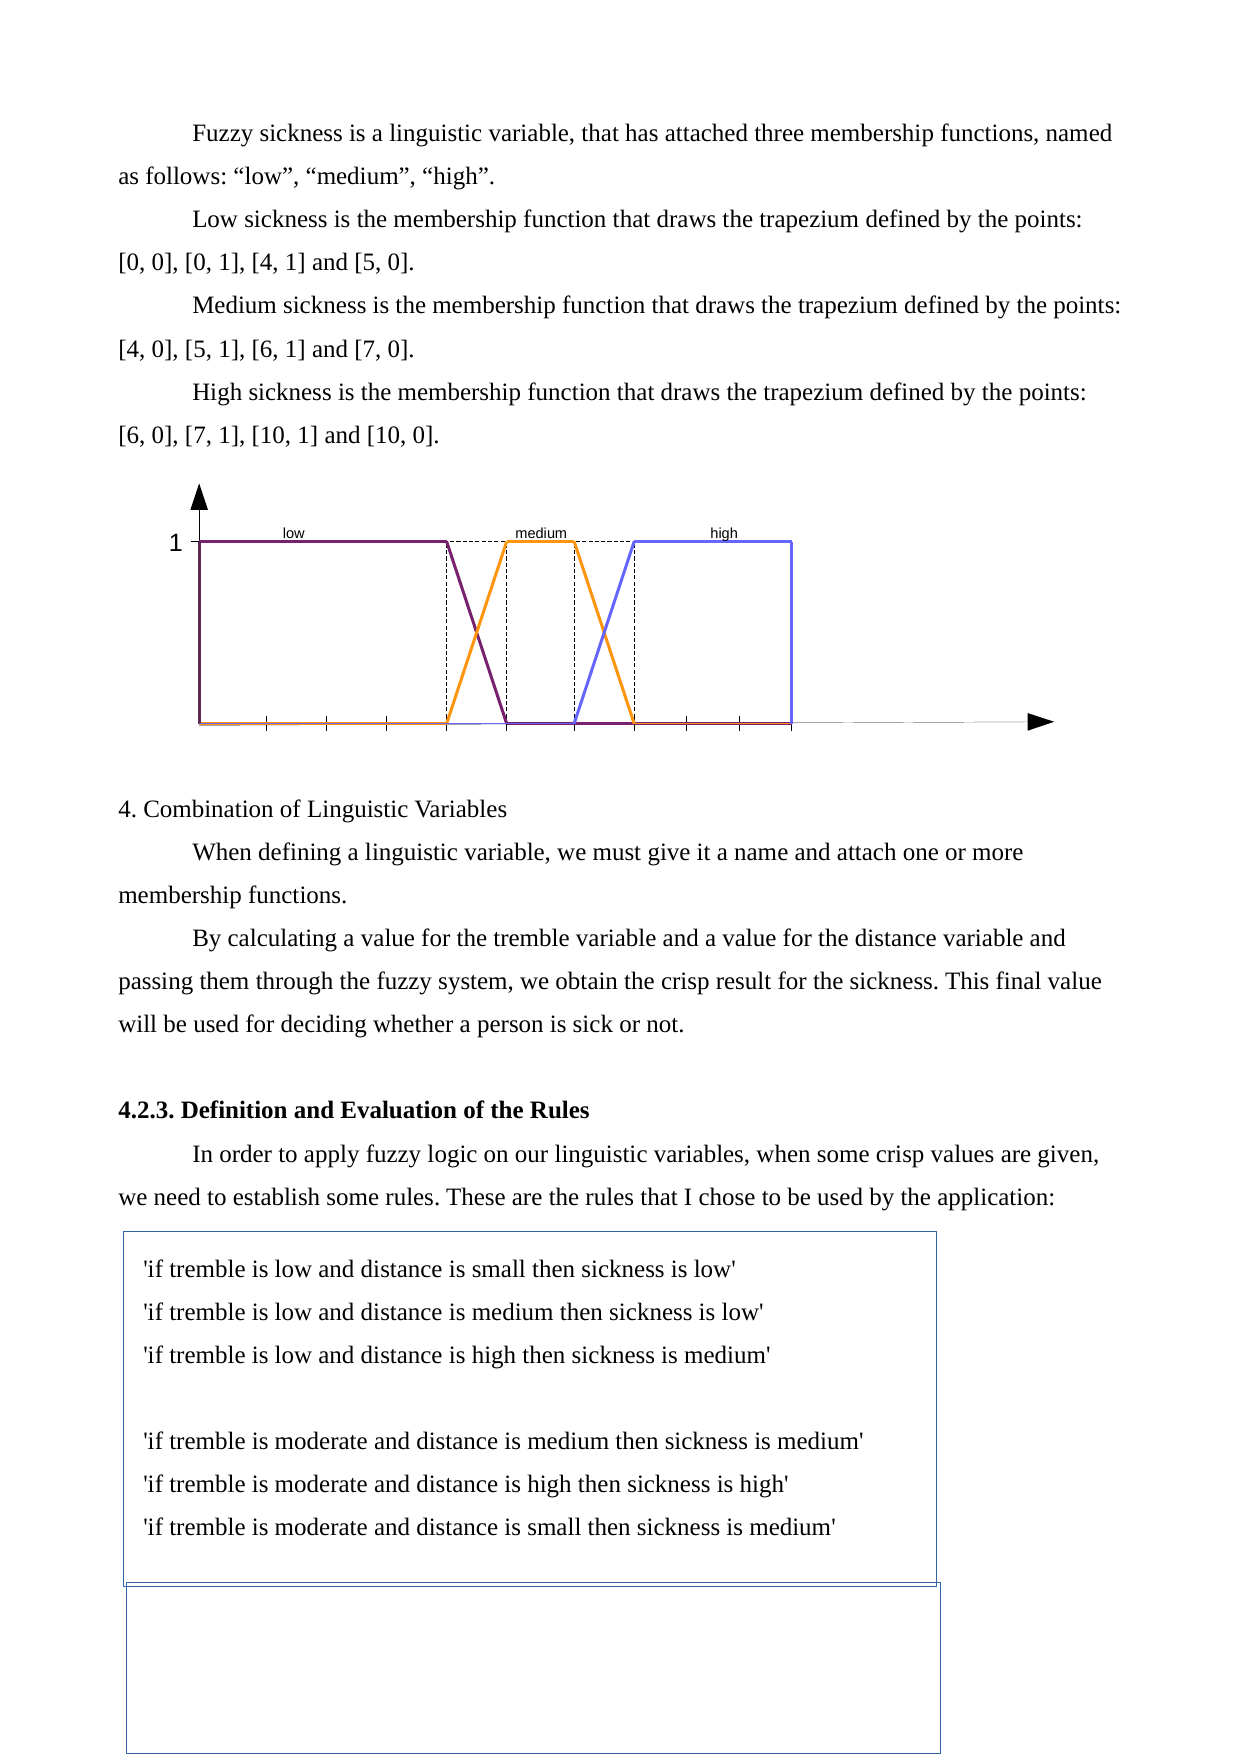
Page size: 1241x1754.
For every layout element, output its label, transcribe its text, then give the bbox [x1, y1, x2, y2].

text 'if tremble is low and distance is medium then sickness is low' [124, 1297, 936, 1326]
text 'if tremble is low and distance is high then sickness is medium' [124, 1340, 936, 1369]
text Medium sickness is the membership function that draws the trapezium defined by the points: [118, 291, 1122, 319]
text High sickness is the membership function that draws the trapezium defined by the points: [118, 377, 1122, 406]
text When defining a linguistic variable, we must give it a name and attach one or more membership functions. [118, 837, 1122, 909]
text 'if tremble is moderate and distance is high then sickness is high' [124, 1469, 936, 1498]
text By calculating a value for the tremble variable and a value for the distance variable and passing them through the fuzzy system, we obtain the crisp result for the sickness. This final value will be used for deciding whether a person is sick or not. [118, 923, 1122, 1038]
text [937, 1512, 1122, 1541]
text [937, 1469, 1122, 1498]
text [937, 1297, 1122, 1326]
text 'if tremble is low and distance is small then sickness is low' [124, 1254, 936, 1282]
text 'if tremble is moderate and distance is small then sickness is medium' [124, 1512, 936, 1541]
text 'if tremble is moderate and distance is medium then sickness is medium' [124, 1426, 936, 1455]
text [4, 0], [5, 1], [6, 1] and [7, 0]. [118, 334, 1122, 362]
text Low sickness is the membership function that draws the trapezium defined by the points: [118, 204, 1122, 233]
text [937, 1426, 1122, 1455]
text 4. Combination of Linguistic Variables [118, 794, 1122, 822]
text [6, 0], [7, 1], [10, 1] and [10, 0]. [118, 420, 1122, 449]
text Fuzzy sickness is a linguistic variable, that has attached three membership functions, named as follows: “low”, “medium”, “high”. [118, 118, 1122, 190]
text [937, 1254, 1122, 1282]
text 4.2.3. Definition and Evaluation of the Rules [118, 1096, 1122, 1124]
text [937, 1340, 1122, 1369]
text In order to apply fuzzy logic on our linguistic variables, when some crisp values are given, we need to establish some rules. These are the rules that I chose to be used by the application: [118, 1139, 1122, 1211]
text [0, 0], [0, 1], [4, 1] and [5, 0]. [118, 247, 1122, 276]
